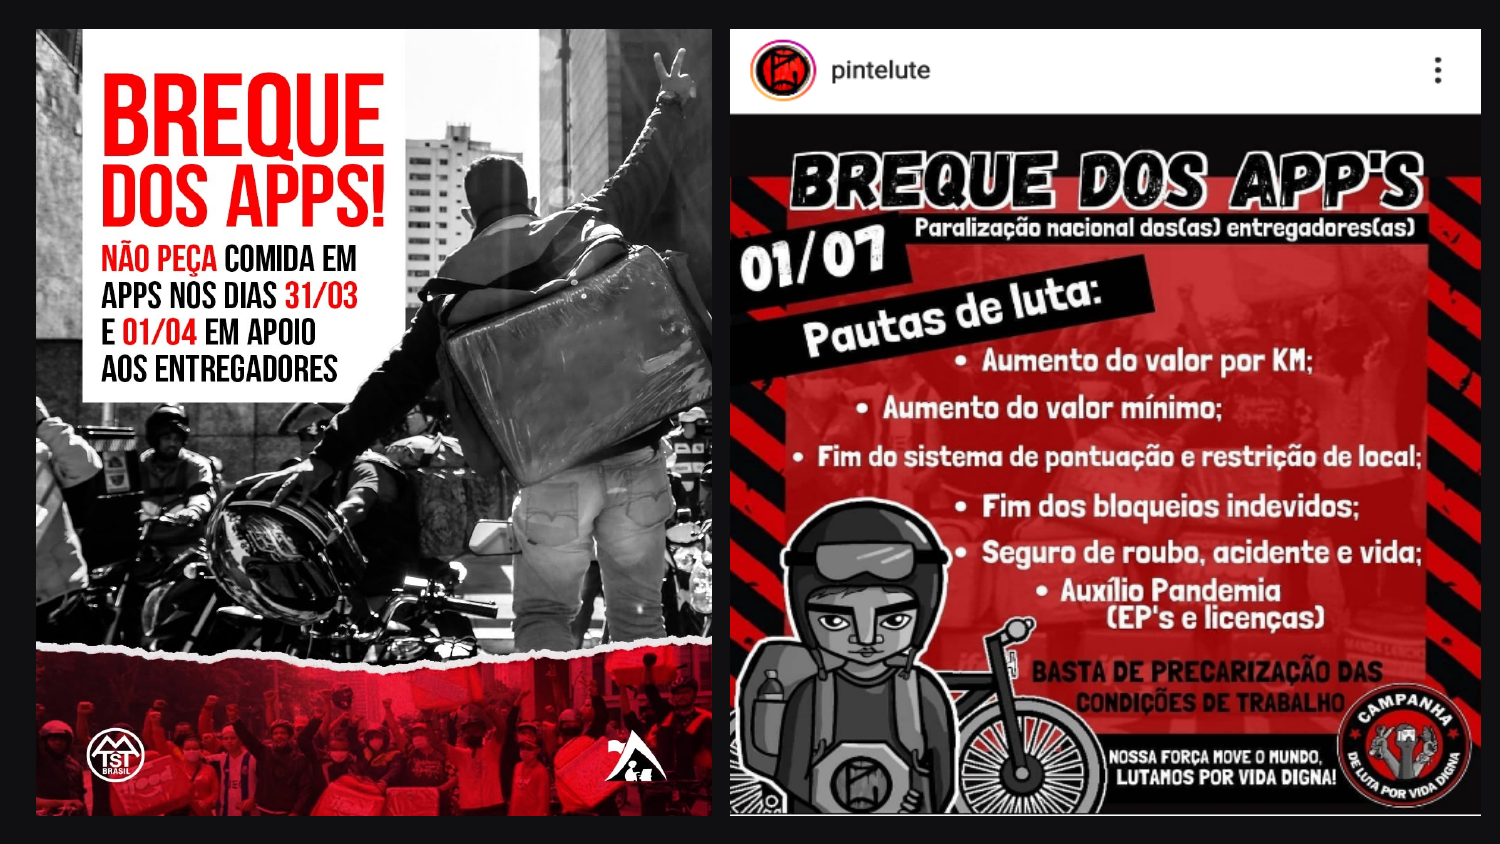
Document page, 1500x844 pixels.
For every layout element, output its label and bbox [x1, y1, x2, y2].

picture [36, 29, 712, 816]
picture [730, 29, 1481, 816]
text_box [0, 0, 1500, 844]
